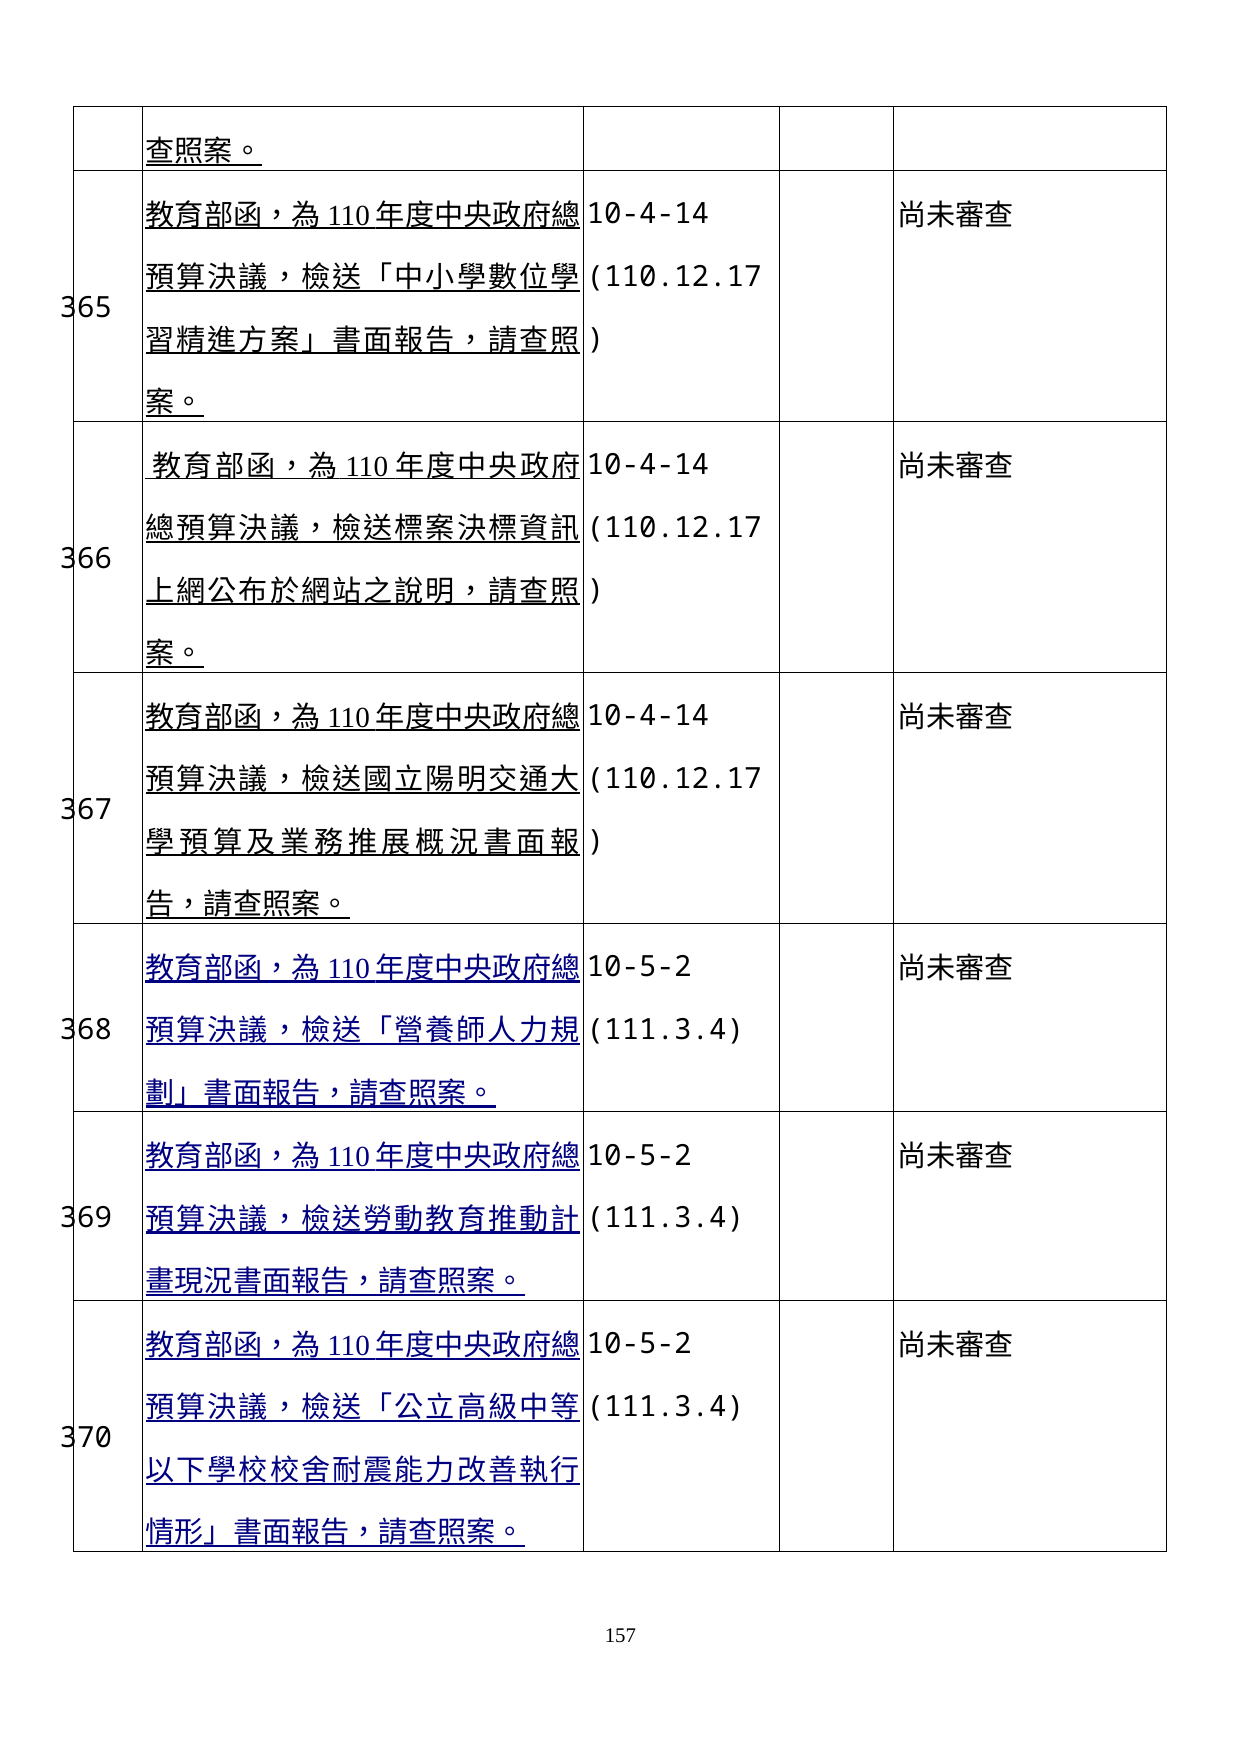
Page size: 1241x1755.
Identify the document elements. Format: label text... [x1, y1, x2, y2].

table_cell [584, 107, 779, 169]
table_cell 10-5-2 (111.3.4) [584, 924, 779, 1111]
table_cell 教育部函，為110年度中央政府總預算決議，檢送「公立高級中等以下學校校舍耐震能力改善執行情形」書面報告，請查照案。 [143, 1301, 583, 1551]
table_cell 尚未審查 [894, 1112, 1166, 1300]
table_cell 10-5-2 (111.3.4) [584, 1301, 779, 1551]
table_cell 教育部函，為110年度中央政府總預算決議，檢送勞動教育推動計畫現況書面報告，請查照案。 [143, 1112, 583, 1300]
table_cell [74, 422, 142, 672]
table_cell 10-4-14 (110.12.17) [584, 673, 779, 923]
table_cell [74, 1301, 142, 1551]
table_cell 10-4-14 (110.12.17) [584, 171, 779, 421]
table_cell 教育部函，為110年度中央政府總預算決議，檢送「營養師人力規劃」書面報告，請查照案。 [143, 924, 583, 1111]
table_cell 10-5-2 (111.3.4) [584, 1112, 779, 1300]
table_cell [74, 1112, 142, 1300]
table_cell 教育部函，為110年度中央政府總預算決議，檢送「中小學數位學習精進方案」書面報告，請查照案。 [143, 171, 583, 421]
table_cell [894, 107, 1166, 169]
table_cell 尚未審查 [894, 422, 1166, 672]
table_cell [780, 1112, 893, 1300]
table_cell 教育部函，為110年度中央政府總預算決議，檢送國立陽明交通大學預算及業務推展概況書面報告，請查照案。 [143, 673, 583, 923]
table_cell [780, 422, 893, 672]
table_cell [74, 673, 142, 923]
table_cell 10-4-14 (110.12.17) [584, 422, 779, 672]
table_cell 查照案。 [143, 107, 583, 169]
table_cell [74, 171, 142, 421]
table_cell 尚未審查 [894, 1301, 1166, 1551]
table_cell [780, 924, 893, 1111]
table_cell [780, 1301, 893, 1551]
table_cell [780, 673, 893, 923]
table_cell [74, 107, 142, 169]
table_cell [74, 924, 142, 1111]
table_cell 尚未審查 [894, 673, 1166, 923]
table_cell [780, 171, 893, 421]
table_cell 尚未審查 [894, 924, 1166, 1111]
table_cell 教育部函，為110年度中央政府總預算決議，檢送標案決標資訊上網公布於網站之說明，請查照案。 [143, 422, 583, 672]
table_cell 尚未審查 [894, 171, 1166, 421]
table_cell [780, 107, 893, 169]
